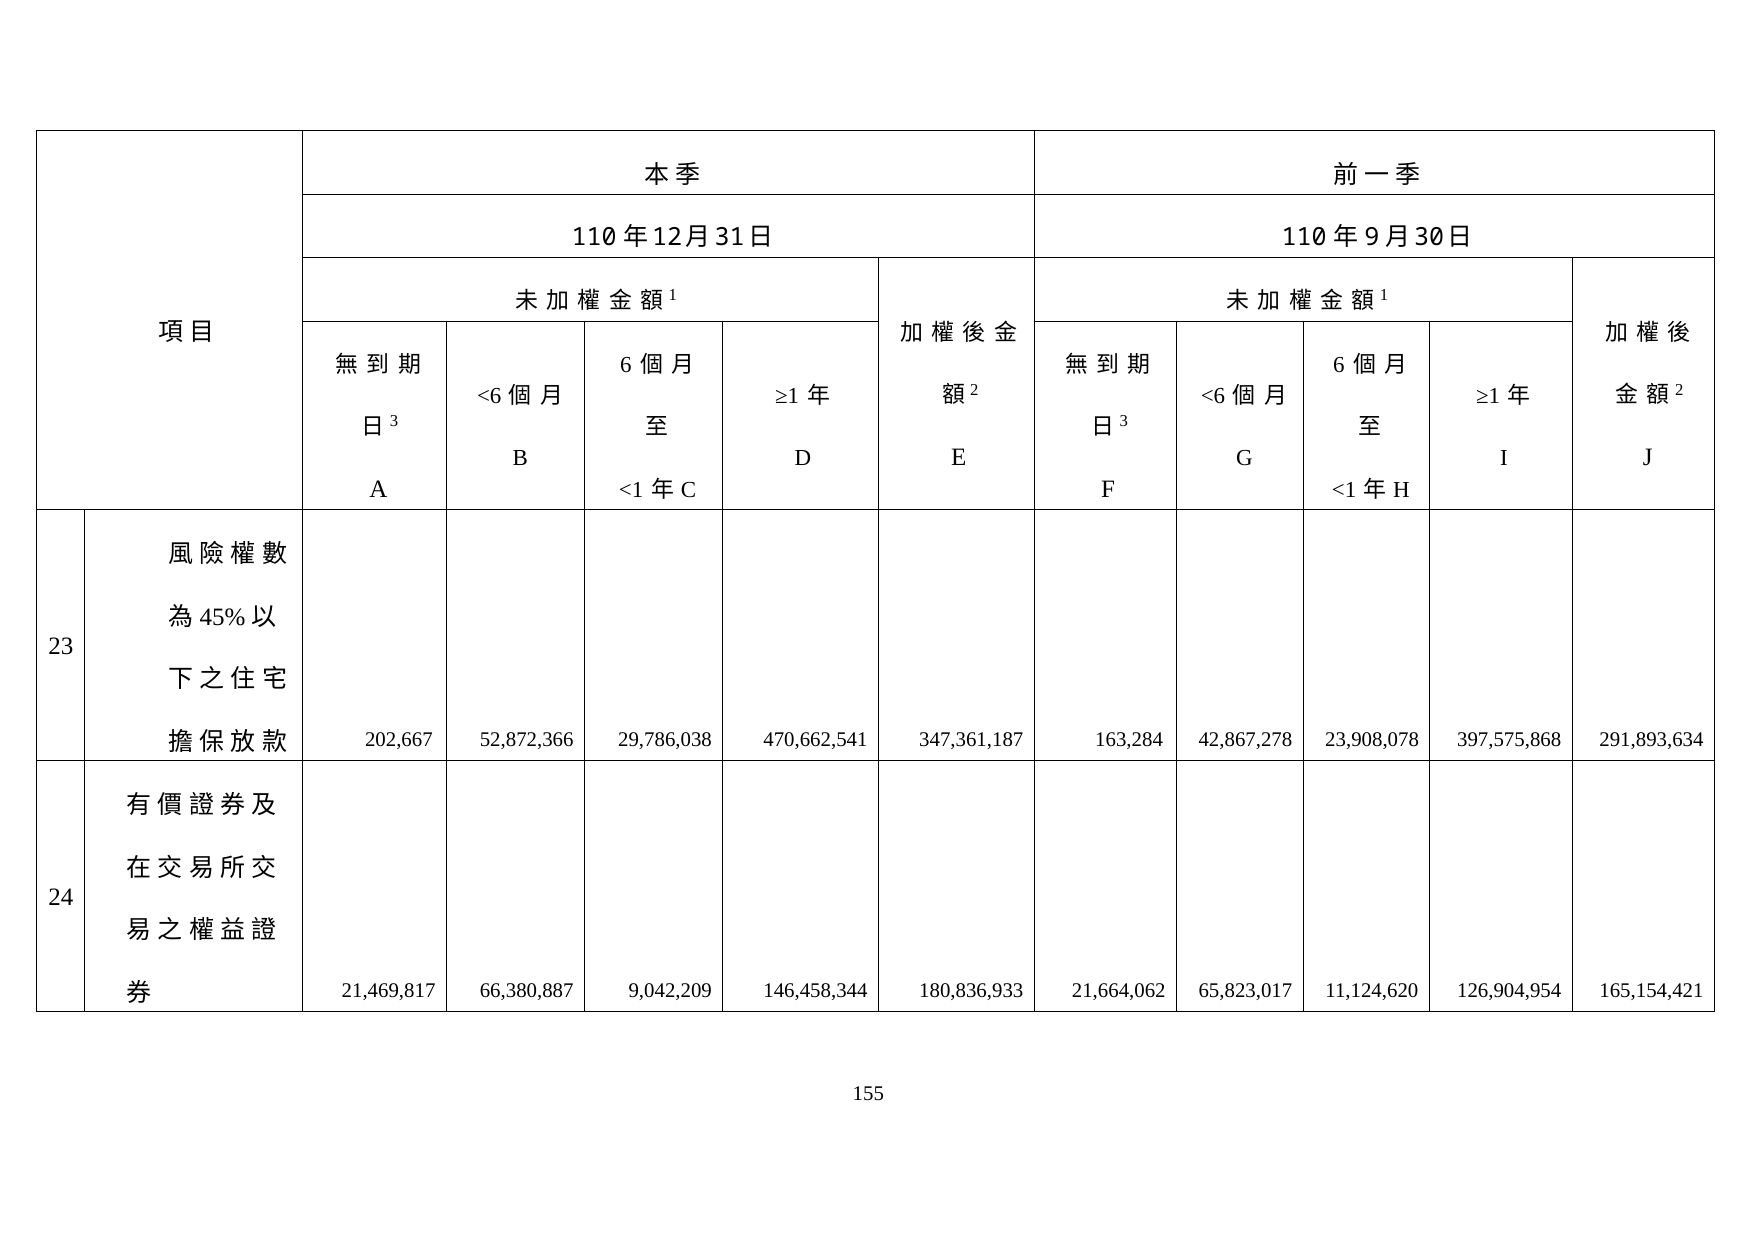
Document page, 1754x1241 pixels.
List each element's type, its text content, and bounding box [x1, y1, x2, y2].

table_header 項目 [37, 131, 302, 509]
table_cell ≥1年 I [1430, 322, 1572, 509]
table_cell 24 [37, 761, 84, 1011]
table_cell 202,667 [303, 510, 446, 760]
table_cell 未加權金額1 [1035, 258, 1572, 321]
table_cell 加權後金額2 J [1573, 258, 1714, 509]
table_cell <6個月 B [447, 322, 584, 509]
table_cell 無到期日3 F [1035, 322, 1176, 509]
table_cell ≥1年 D [723, 322, 878, 509]
table_cell 23 [37, 510, 84, 760]
table_cell 347,361,187 [879, 510, 1034, 760]
table_cell 6個月至 <1年H [1304, 322, 1429, 509]
table_cell 11,124,620 [1304, 761, 1429, 1011]
table_cell 66,380,887 [447, 761, 584, 1011]
table_cell 加權後金額2 E [879, 258, 1034, 509]
table_cell 146,458,344 [723, 761, 878, 1011]
table_cell 470,662,541 [723, 510, 878, 760]
table_cell 42,867,278 [1177, 510, 1303, 760]
table_cell 110年12月31日 [303, 195, 1034, 257]
table_cell 29,786,038 [585, 510, 722, 760]
table_cell 21,469,817 [303, 761, 446, 1011]
table_cell 126,904,954 [1430, 761, 1572, 1011]
table_cell 未加權金額1 [303, 258, 878, 321]
table_cell 有價證券及在交易所交易之權益證券 [85, 761, 302, 1011]
table_cell 9,042,209 [585, 761, 722, 1011]
table_cell <6個月 G [1177, 322, 1303, 509]
table_cell 165,154,421 [1573, 761, 1714, 1011]
table_header 本季 [303, 131, 1034, 193]
table_cell 23,908,078 [1304, 510, 1429, 760]
table_cell 6個月至 <1年C [585, 322, 722, 509]
table_cell 110年9月30日 [1035, 195, 1714, 257]
table_cell 52,872,366 [447, 510, 584, 760]
table_cell 21,664,062 [1035, 761, 1176, 1011]
table_cell 163,284 [1035, 510, 1176, 760]
table_header 前一季 [1035, 131, 1714, 193]
table_cell 風險權數為45%以下之住宅擔保放款 [85, 510, 302, 760]
table_cell 397,575,868 [1430, 510, 1572, 760]
table_cell 無到期日3 A [303, 322, 446, 509]
table_cell 180,836,933 [879, 761, 1034, 1011]
table_cell 291,893,634 [1573, 510, 1714, 760]
table_cell 65,823,017 [1177, 761, 1303, 1011]
